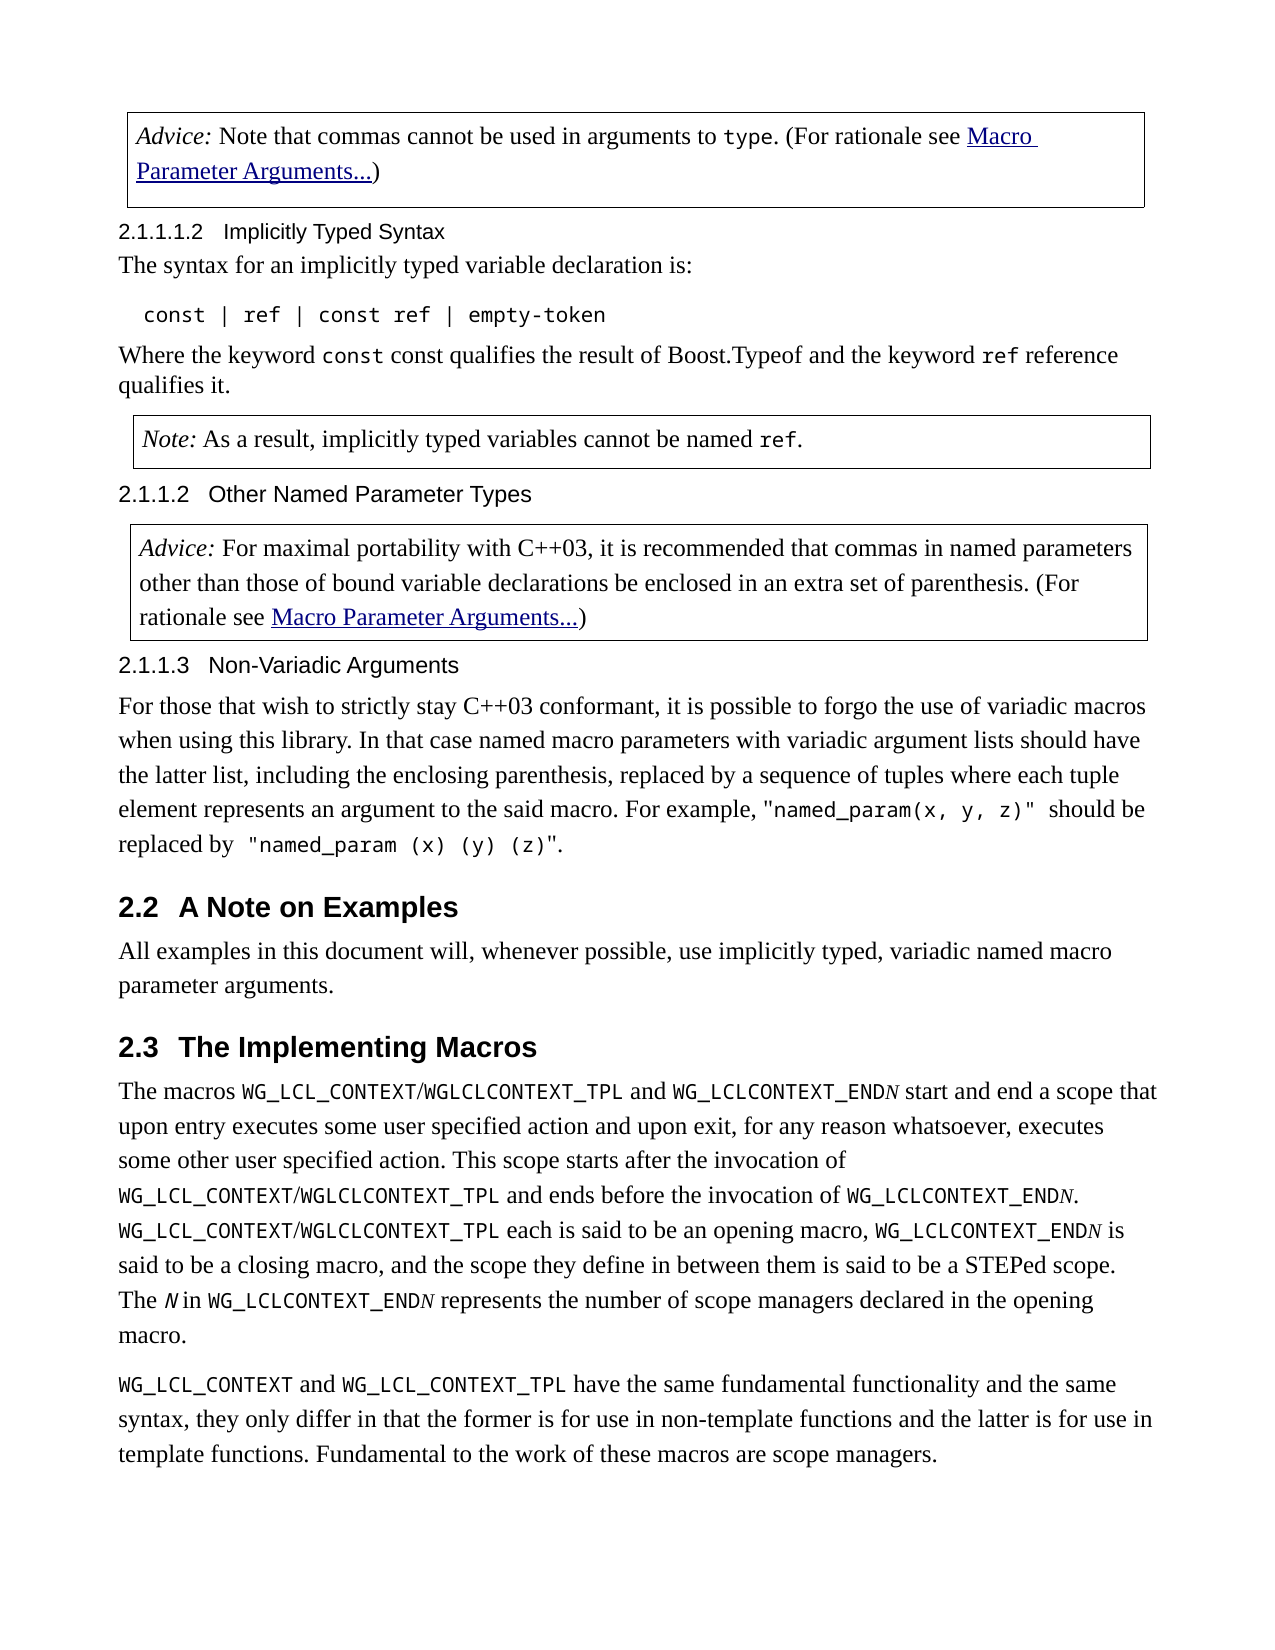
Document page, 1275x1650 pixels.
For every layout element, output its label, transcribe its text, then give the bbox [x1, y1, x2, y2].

subtitle The Implementing Macros [118, 1030, 1157, 1063]
text For those that wish to strictly stay C++03 conformant, it is possible to forgo the use of variadic macros when using this library. In that case named macro parameters with variadic argument lists should have the latter list, including the enclosing parenthesis, replaced by a sequence of tuples where each tuple element represents an argument to the said macro. For example, "named_param(x, y, z)" should be replaced by "named_param (x) (y) (z)". [118, 691, 1157, 859]
subtitle A Note on Examples [118, 890, 1157, 923]
text Note: As a result, implicitly typed variables cannot be named ref. [142, 424, 1141, 454]
text Advice: For maximal portability with C++03, it is recommended that commas in named parameters other than those of bound variable declarations be enclosed in an extra set of parenthesis. (For rationale see Macro Parameter Arguments...) [139, 533, 1138, 631]
text The syntax for an implicitly typed variable declaration is: [118, 251, 1157, 279]
text The macros WG_LCL_CONTEXT/WGLCLCONTEXT_TPL and WG_LCLCONTEXT_ENDN start and end a scope that upon entry executes some user specified action and upon exit, for any reason whatsoever, executes some other user specified action. This scope starts after the invocation of WG_LCL_CONTEXT/WGLCLCONTEXT_TPL and ends before the invocation of WG_LCLCONTEXT_ENDN. WG_LCL_CONTEXT/WGLCLCONTEXT_TPL each is said to be an opening macro, WG_LCLCONTEXT_ENDN is said to be a closing macro, and the scope they define in between them is said to be a STEPed scope. The N in WG_LCLCONTEXT_ENDN represents the number of scope managers declared in the opening macro. [118, 1076, 1157, 1349]
text Advice: Note that commas cannot be used in arguments to type. (For rationale see Macro Parameter Arguments...) [136, 121, 1135, 185]
text Where the keyword const const qualifies the result of Boost.Typeof and the keyword ref reference qualifies it. [118, 341, 1157, 399]
text All examples in this document will, whenever possible, use implicitly typed, variadic named macro parameter arguments. [118, 936, 1157, 999]
subtitle Other Named Parameter Types [118, 453, 1157, 507]
subtitle Implicitly Typed Syntax [118, 167, 1157, 244]
text WG_LCL_CONTEXT and WG_LCL_CONTEXT_TPL have the same fundamental functionality and the same syntax, they only differ in that the former is for use in non-template functions and the latter is for use in template functions. Fundamental to the work of these macros are scope managers. [118, 1369, 1157, 1468]
text const | ref | const ref | empty-token [118, 300, 1157, 328]
subtitle Non-Variadic Arguments [118, 569, 1157, 678]
